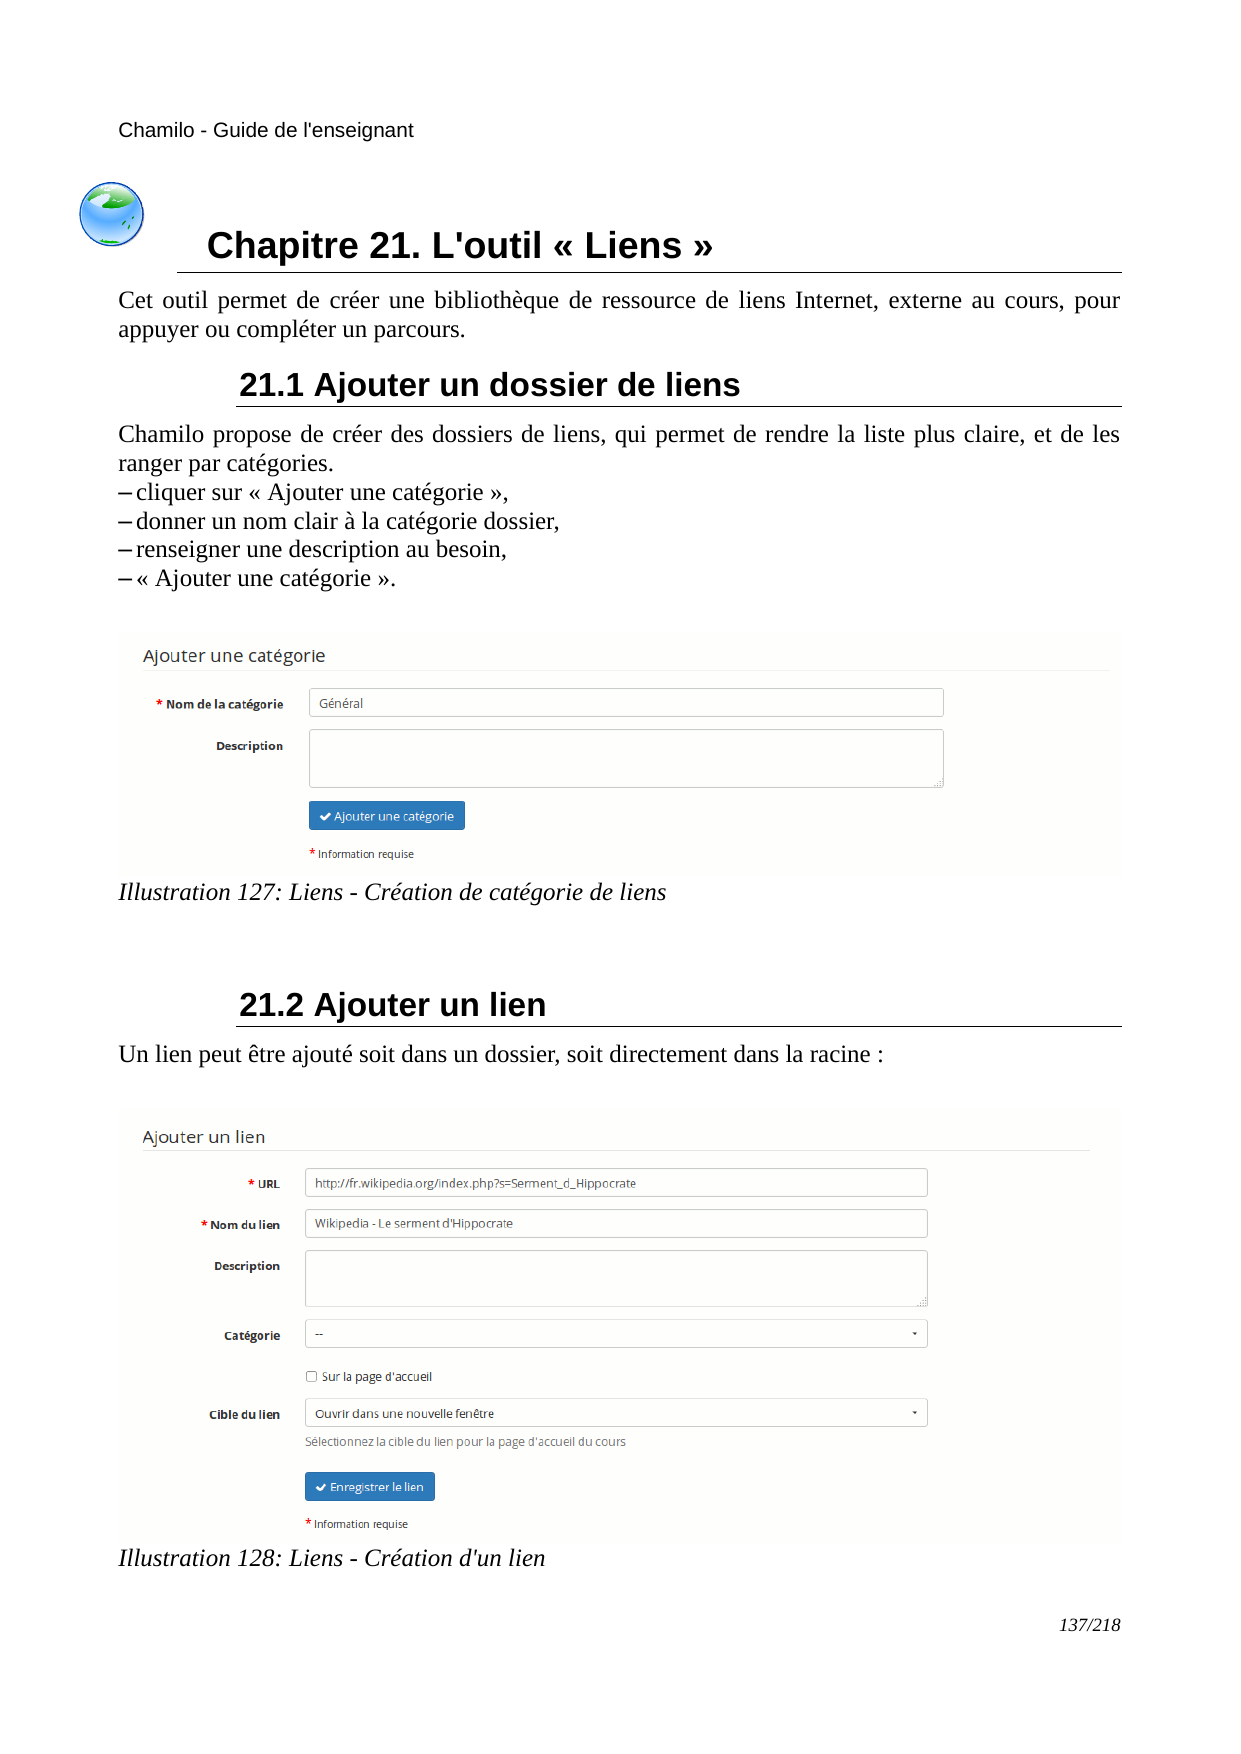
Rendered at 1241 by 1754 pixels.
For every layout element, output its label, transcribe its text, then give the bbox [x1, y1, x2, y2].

subtitle Ajouter un lien [236, 982, 1122, 1026]
text Cet outil permet de créer une bibliothèque de ressource de liens Internet, externe au cours, pour appuyer ou compléter un parcours. [118, 285, 1122, 343]
list « Ajouter une catégorie ». [118, 563, 1122, 592]
text Chamilo propose de créer des dossiers de liens, qui permet de rendre la liste plus claire, et de les ranger par catégories. [118, 419, 1122, 477]
text Illustration 127: Liens - Création de catégorie de liens [118, 877, 1122, 905]
subtitle L'outil « Liens » [177, 190, 1122, 272]
text Illustration 128: Liens - Création d'un lien [118, 1543, 1122, 1571]
list donner un nom clair à la catégorie dossier, [118, 506, 1122, 534]
list cliquer sur « Ajouter une catégorie », [118, 477, 1122, 506]
picture [118, 1109, 1122, 1543]
subtitle Ajouter un dossier de liens [236, 362, 1122, 406]
list renseigner une description au besoin, [118, 534, 1122, 563]
text Un lien peut être ajouté soit dans un dossier, soit directement dans la racine : [118, 1039, 1122, 1068]
picture [118, 633, 1122, 877]
